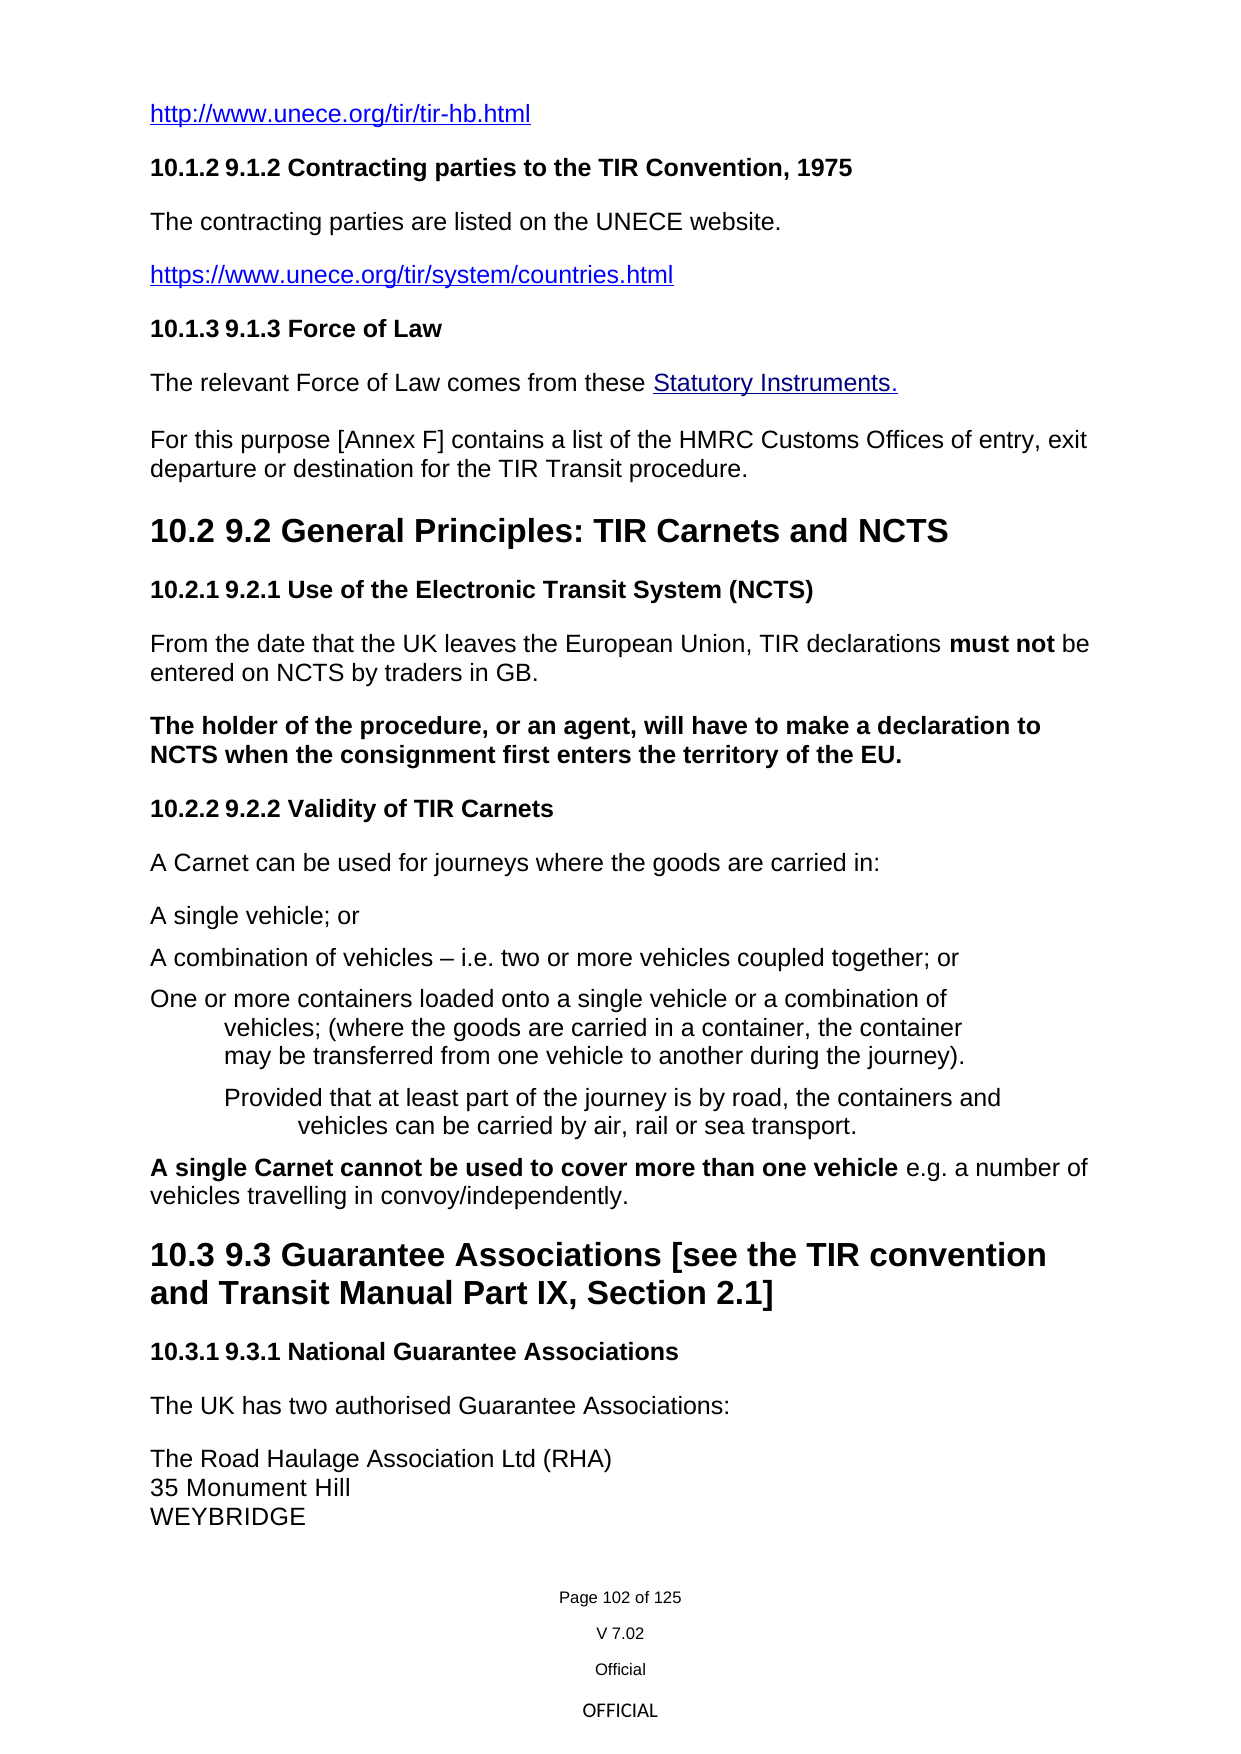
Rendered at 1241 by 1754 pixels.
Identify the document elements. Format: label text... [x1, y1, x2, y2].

text A Carnet can be used for journeys where the goods are carried in: [150, 847, 1090, 876]
text The holder of the procedure, or an agent, will have to make a declaration to NCTS when the consignment first enters the territory of the EU. [150, 711, 1090, 769]
text A single vehicle; or [150, 901, 1015, 930]
subtitle 9.3 Guarantee Associations [see the TIR convention and Transit Manual Part IX, Section 2.1] [150, 1235, 1090, 1312]
text The UK has two authorised Guarantee Associations: [150, 1391, 1090, 1419]
text The Road Haulage Association Ltd (RHA) [150, 1444, 1090, 1473]
text The relevant Force of Law comes from these Statutory Instruments. [150, 368, 1090, 397]
text http://www.unece.org/tir/tir-hb.html [150, 99, 1090, 128]
text For this purpose [Annex F] contains a list of the HMRC Customs Offices of entry, exit departure or destination for the TIR Transit procedure. [150, 425, 1090, 483]
text From the date that the UK leaves the European Union, TIR declarations must not be entered on NCTS by traders in GB. [150, 629, 1090, 686]
subtitle 9.2 General Principles: TIR Carnets and NCTS [150, 512, 1090, 550]
text The contracting parties are listed on the UNECE website. [150, 207, 1090, 235]
text Provided that at least part of the journey is by road, the containers and vehicles can be carried by air, rail or sea transport. [224, 1082, 1015, 1140]
text A combination of vehicles – i.e. two or more vehicles coupled together; or [150, 942, 1015, 971]
text 35 Monument Hill WEYBRIDGE [150, 1473, 1090, 1531]
text One or more containers loaded onto a single vehicle or a combination of vehicles; (where the goods are carried in a container, the container may be transferred from one vehicle to another during the journey). [150, 984, 1015, 1070]
text https://www.unece.org/tir/system/countries.html [150, 260, 1090, 289]
text A single Carnet cannot be used to cover more than one vehicle e.g. a number of vehicles travelling in convoy/independently. [150, 1152, 1090, 1210]
subtitle 9.1.3 Force of Law [150, 314, 1090, 343]
subtitle 9.3.1 National Guarantee Associations [150, 1337, 1090, 1366]
subtitle 9.2.1 Use of the Electronic Transit System (NCTS) [150, 575, 1090, 604]
subtitle 9.2.2 Validity of TIR Carnets [150, 794, 1090, 822]
subtitle 9.1.2 Contracting parties to the TIR Convention, 1975 [150, 153, 1090, 182]
